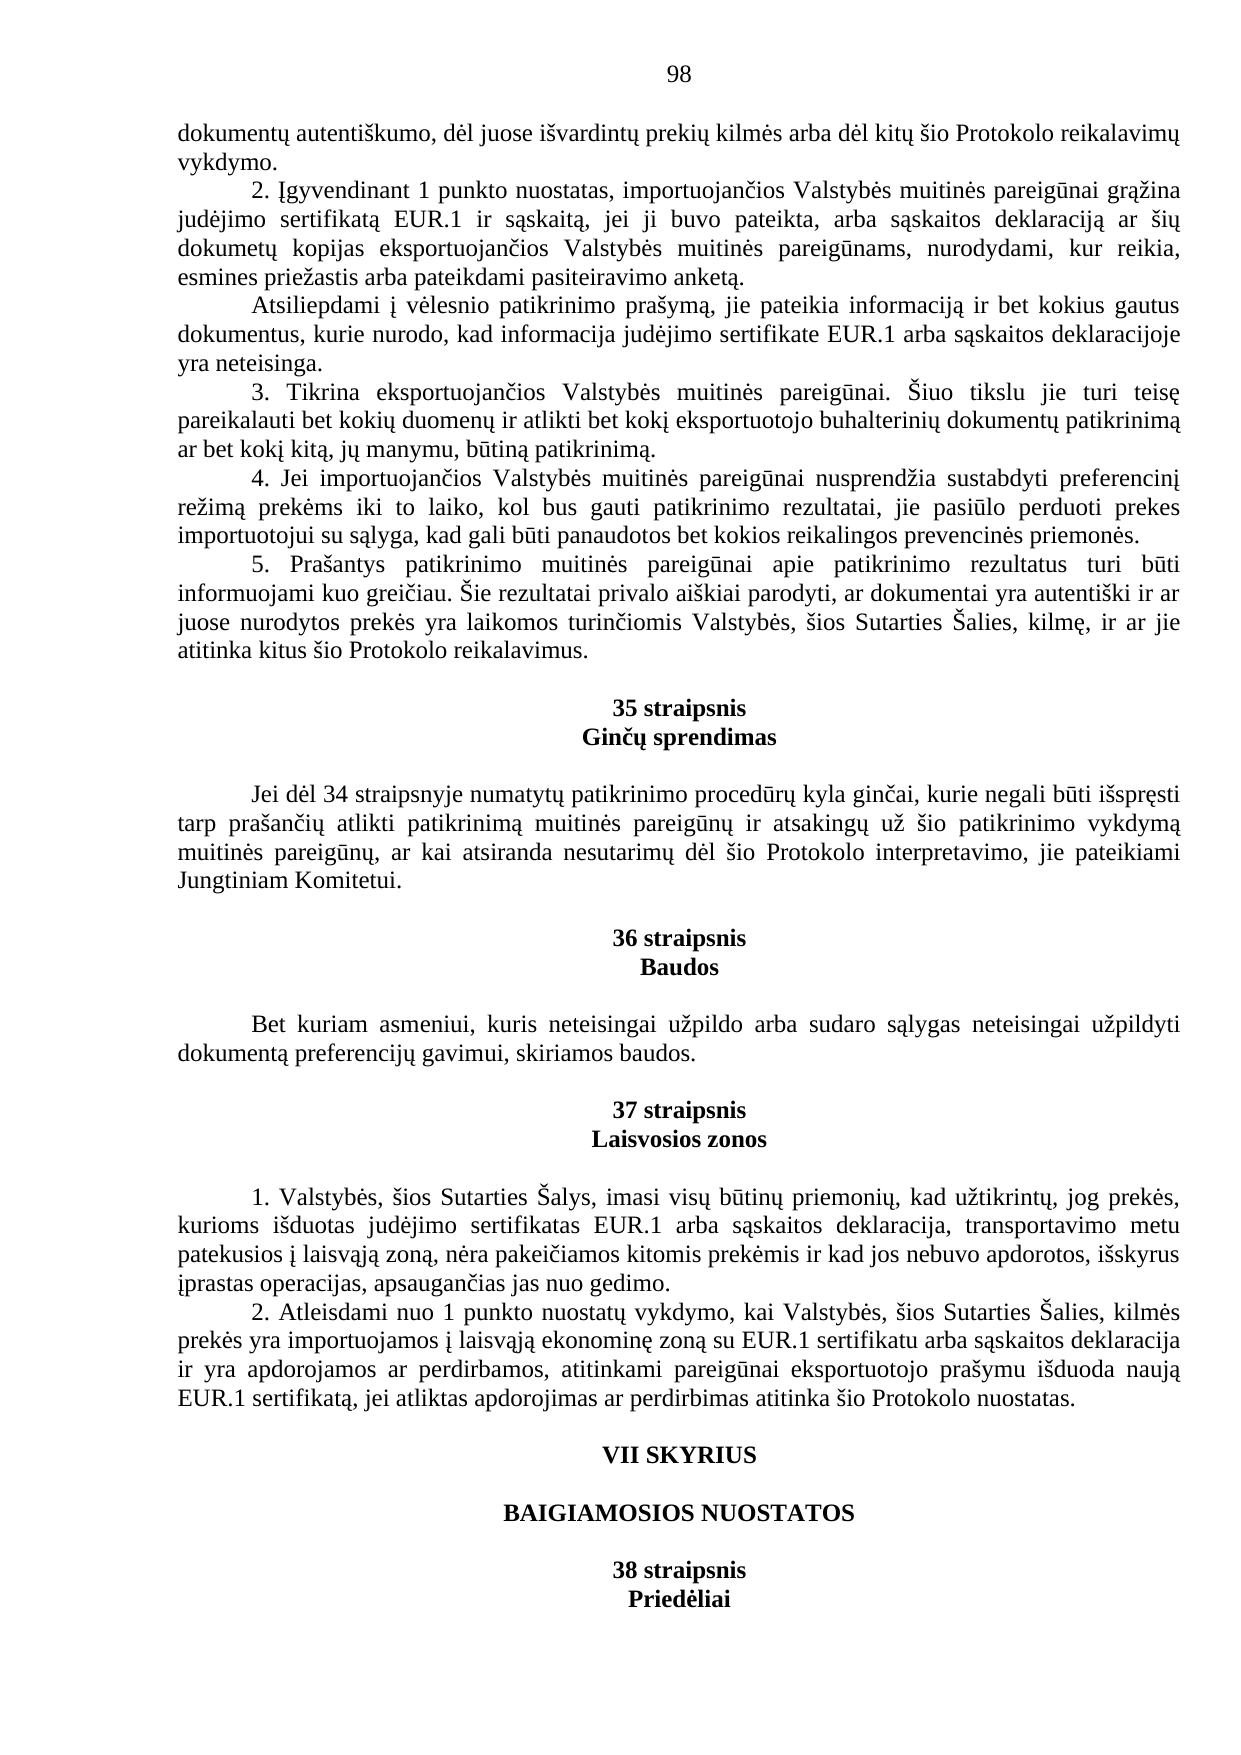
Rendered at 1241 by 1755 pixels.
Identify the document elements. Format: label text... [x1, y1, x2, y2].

text dokumentų autentiškumo, dėl juose išvardintų prekių kilmės arba dėl kitų šio Protokolo reikalavimų vykdymo. [177, 118, 1181, 176]
text 1. Valstybės, šios Sutarties Šalys, imasi visų būtinų priemonių, kad užtikrintų, jog prekės, kurioms išduotas judėjimo sertifikatas EUR.1 arba sąskaitos deklaracija, transportavimo metu patekusios į laisvąją zoną, nėra pakeičiamos kitomis prekėmis ir kad jos nebuvo apdorotos, išskyrus įprastas operacijas, apsaugančias jas nuo gedimo. [177, 1182, 1181, 1297]
text 5. Prašantys patikrinimo muitinės pareigūnai apie patikrinimo rezultatus turi būti informuojami kuo greičiau. Šie rezultatai privalo aiškiai parodyti, ar dokumentai yra autentiški ir ar juose nurodytos prekės yra laikomos turinčiomis Valstybės, šios Sutarties Šalies, kilmę, ir ar jie atitinka kitus šio Protokolo reikalavimus. [177, 549, 1181, 664]
text Baudos [177, 952, 1181, 981]
text Bet kuriam asmeniui, kuris neteisingai užpildo arba sudaro sąlygas neteisingai užpildyti dokumentą preferencijų gavimui, skiriamos baudos. [177, 1009, 1181, 1067]
text Baigiamosios NUOSTATOS [177, 1498, 1181, 1527]
text 2. Įgyvendinant 1 punkto nuostatas, importuojančios Valstybės muitinės pareigūnai grąžina judėjimo sertifikatą EUR.1 ir sąskaitą, jei ji buvo pateikta, arba sąskaitos deklaraciją ar šių dokumetų kopijas eksportuojančios Valstybės muitinės pareigūnams, nurodydami, kur reikia, esmines priežastis arba pateikdami pasiteiravimo anketą. [177, 176, 1181, 291]
text 36 straipsnis [177, 923, 1181, 952]
text Ginčų sprendimas [177, 722, 1181, 751]
text Atsiliepdami į vėlesnio patikrinimo prašymą, jie pateikia informaciją ir bet kokius gautus dokumentus, kurie nurodo, kad informacija judėjimo sertifikate EUR.1 arba sąskaitos deklaracijoje yra neteisinga. [177, 291, 1181, 377]
text 4. Jei importuojančios Valstybės muitinės pareigūnai nusprendžia sustabdyti preferencinį režimą prekėms iki to laiko, kol bus gauti patikrinimo rezultatai, jie pasiūlo perduoti prekes importuotojui su sąlyga, kad gali būti panaudotos bet kokios reikalingos prevencinės priemonės. [177, 463, 1181, 549]
text VII SKYRIUS [177, 1441, 1181, 1469]
text 2. Atleisdami nuo 1 punkto nuostatų vykdymo, kai Valstybės, šios Sutarties Šalies, kilmės prekės yra importuojamos į laisvąją ekonominę zoną su EUR.1 sertifikatu arba sąskaitos deklaracija ir yra apdorojamos ar perdirbamos, atitinkami pareigūnai eksportuotojo prašymu išduoda naują EUR.1 sertifikatą, jei atliktas apdorojimas ar perdirbimas atitinka šio Protokolo nuostatas. [177, 1297, 1181, 1412]
text 37 straipsnis [177, 1096, 1181, 1124]
text Jei dėl 34 straipsnyje numatytų patikrinimo procedūrų kyla ginčai, kurie negali būti išspręsti tarp prašančių atlikti patikrinimą muitinės pareigūnų ir atsakingų už šio patikrinimo vykdymą muitinės pareigūnų, ar kai atsiranda nesutarimų dėl šio Protokolo interpretavimo, jie pateikiami Jungtiniam Komitetui. [177, 779, 1181, 894]
text 38 straipsnis [177, 1556, 1181, 1584]
text 3. Tikrina eksportuojančios Valstybės muitinės pareigūnai. Šiuo tikslu jie turi teisę pareikalauti bet kokių duomenų ir atlikti bet kokį eksportuotojo buhalterinių dokumentų patikrinimą ar bet kokį kitą, jų manymu, būtiną patikrinimą. [177, 377, 1181, 463]
text Priedėliai [177, 1584, 1181, 1613]
text 35 straipsnis [177, 693, 1181, 722]
text Laisvosios zonos [177, 1124, 1181, 1153]
